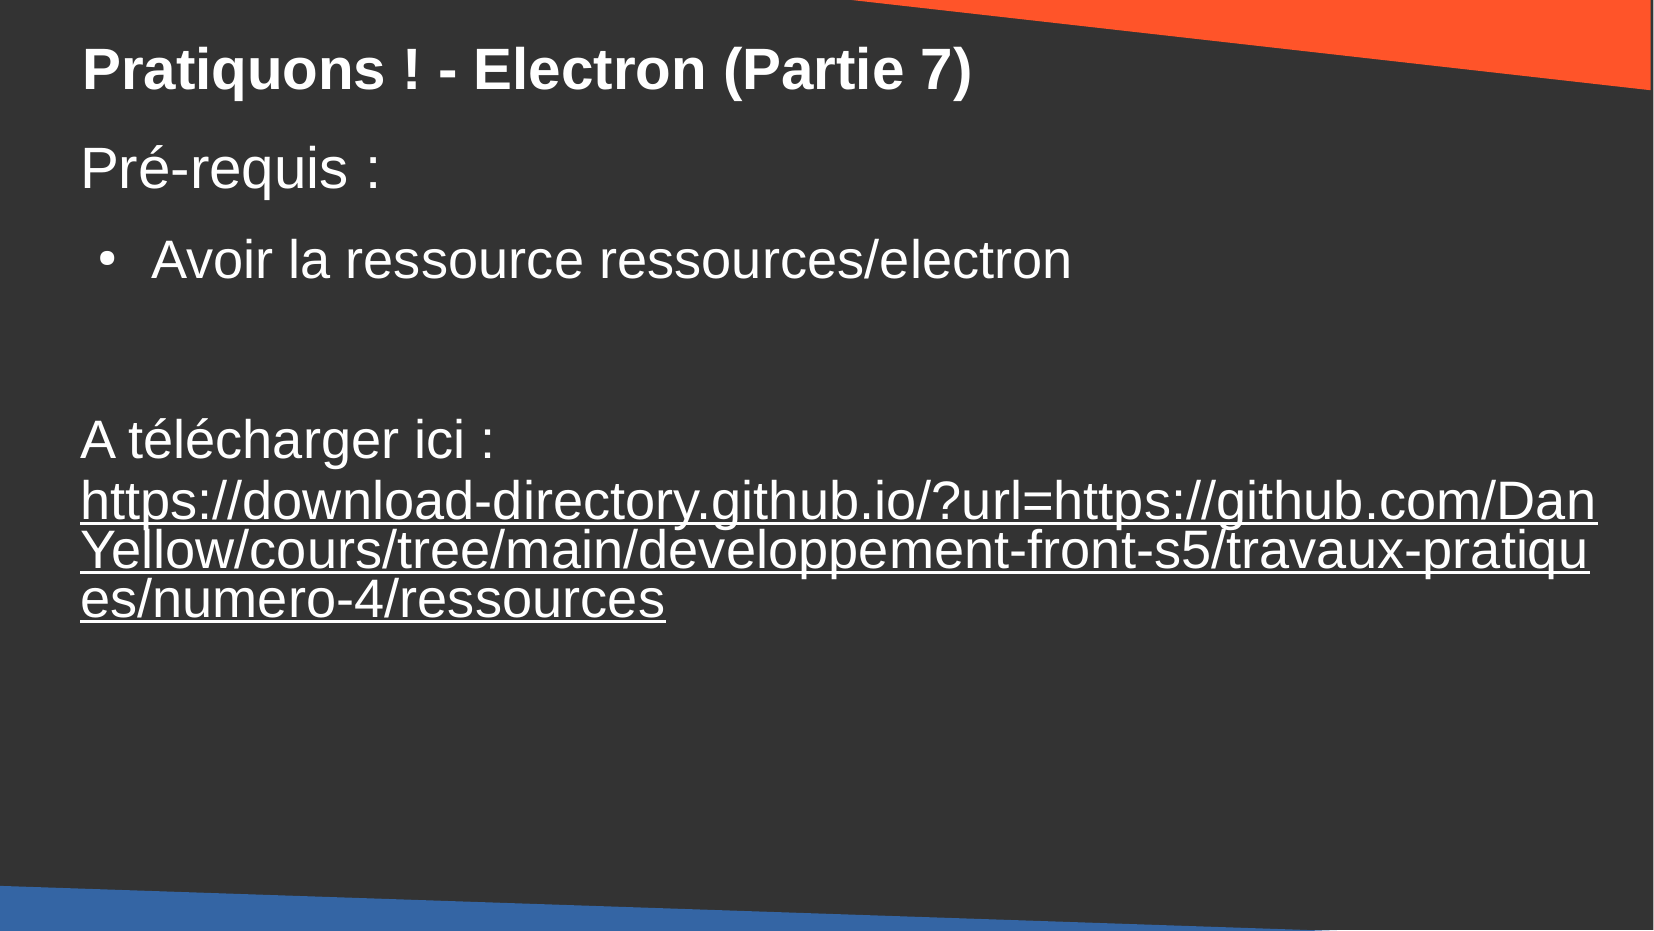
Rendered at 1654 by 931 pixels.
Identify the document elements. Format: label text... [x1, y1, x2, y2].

list Pré-requis : Avoir la ressource ressources/electron A télécharger ici : https://download-directory.github.io/?url=https://github.com/DanYellow/cours/tree/main/developpement-front-s5/travaux-pratiques/numero-4/ressources [80, 135, 1620, 721]
text_box [851, 0, 1651, 91]
text_box [0, 885, 1337, 931]
title Pratiquons ! - Electron (Partie 7) [82, 37, 1571, 114]
